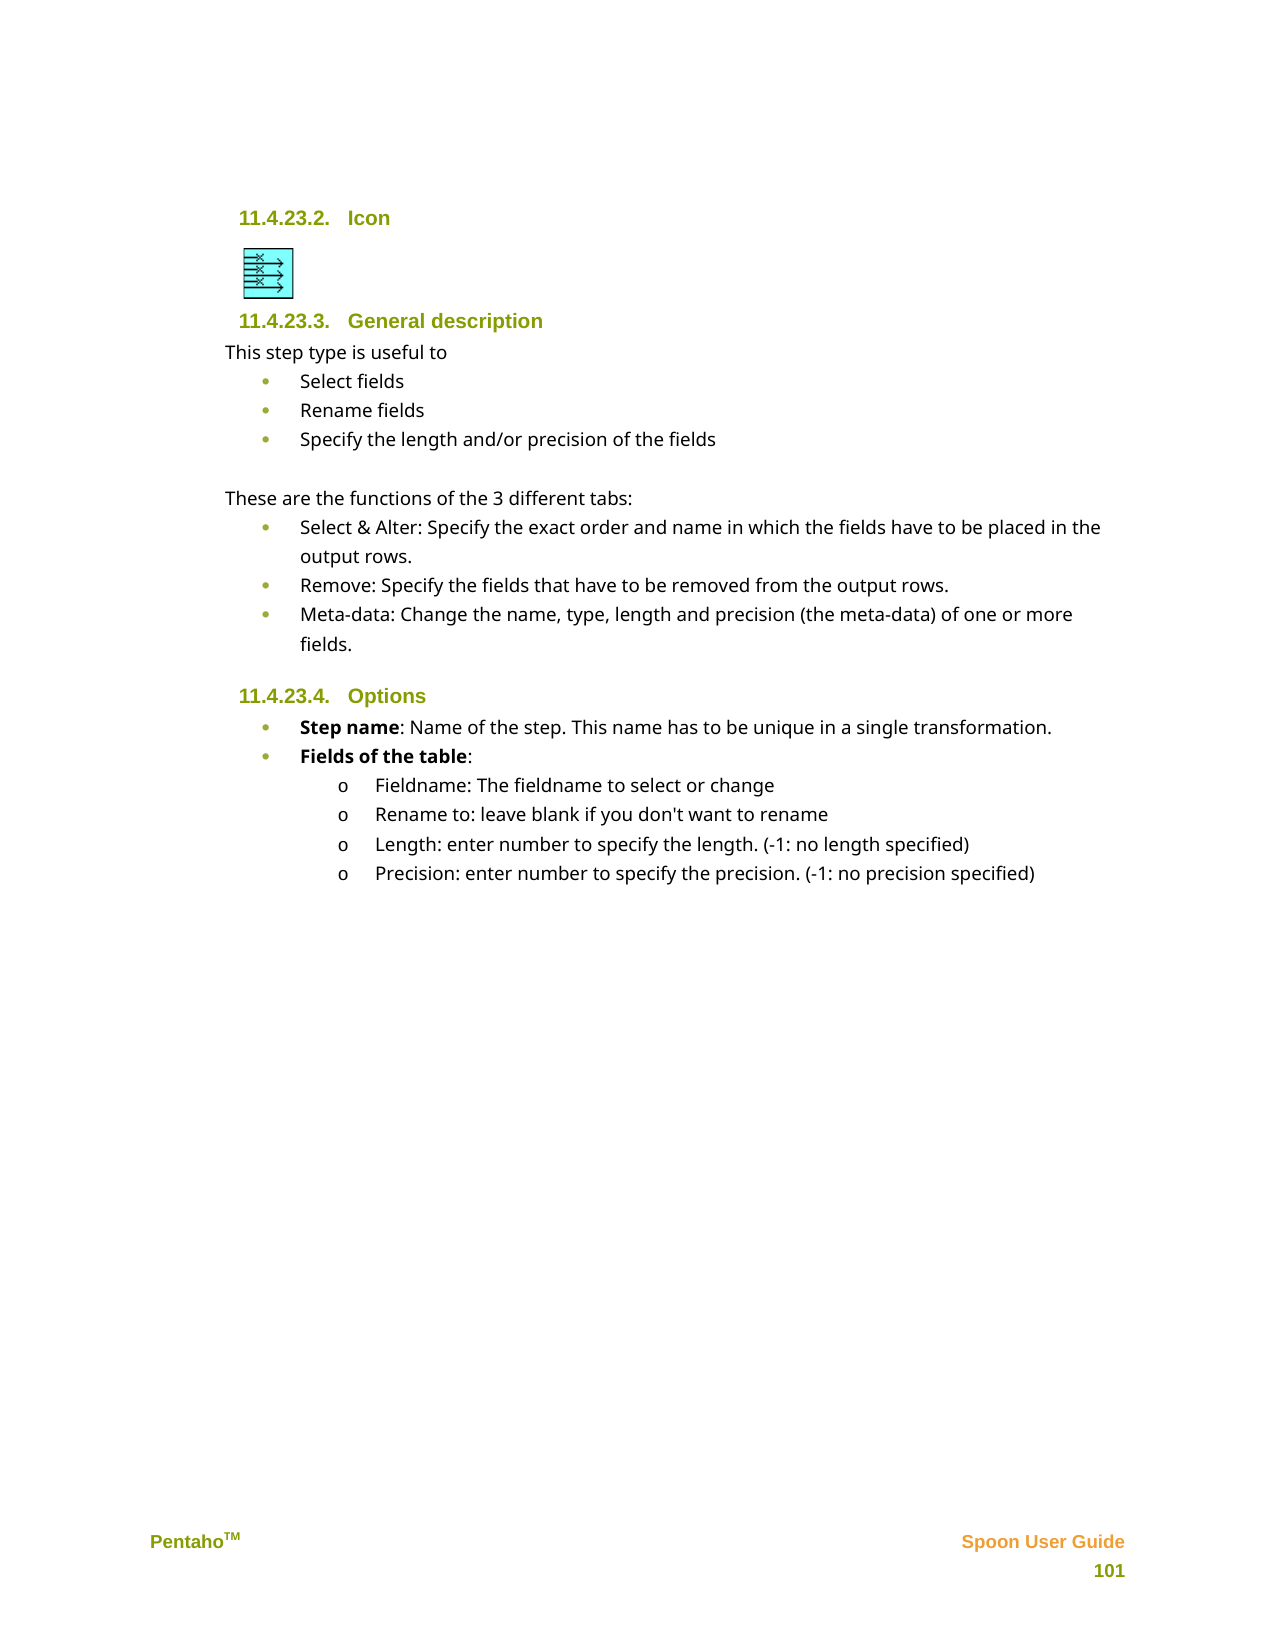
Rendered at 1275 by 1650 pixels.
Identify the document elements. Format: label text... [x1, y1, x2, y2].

picture [243, 248, 294, 299]
text This step type is useful to [225, 336, 1125, 365]
subtitle Options [239, 676, 1125, 710]
list Select fields [262, 365, 1125, 394]
list Rename to: leave blank if you don't want to rename [337, 798, 1125, 828]
list Remove: Specify the fields that have to be removed from the output rows. [262, 569, 1125, 598]
list Rename fields [262, 394, 1125, 423]
list Step name: Name of the step. This name has to be unique in a single transformation. [262, 711, 1125, 740]
text These are the functions of the 3 different tabs: [225, 482, 1125, 511]
list Length: enter number to specify the length. (-1: no length specified) [337, 828, 1125, 857]
list Fields of the table: [262, 740, 1125, 769]
list Specify the length and/or precision of the fields [262, 423, 1125, 453]
list Precision: enter number to specify the precision. (-1: no precision specified) [337, 857, 1125, 886]
list Meta-data: Change the name, type, length and precision (the meta-data) of one or more fields. [262, 598, 1125, 657]
subtitle General description [239, 247, 1125, 335]
list Fieldname: The fieldname to select or change [337, 769, 1125, 798]
subtitle Icon [239, 198, 1125, 233]
list Select & Alter: Specify the exact order and name in which the fields have to be placed in the output rows. [262, 511, 1125, 569]
